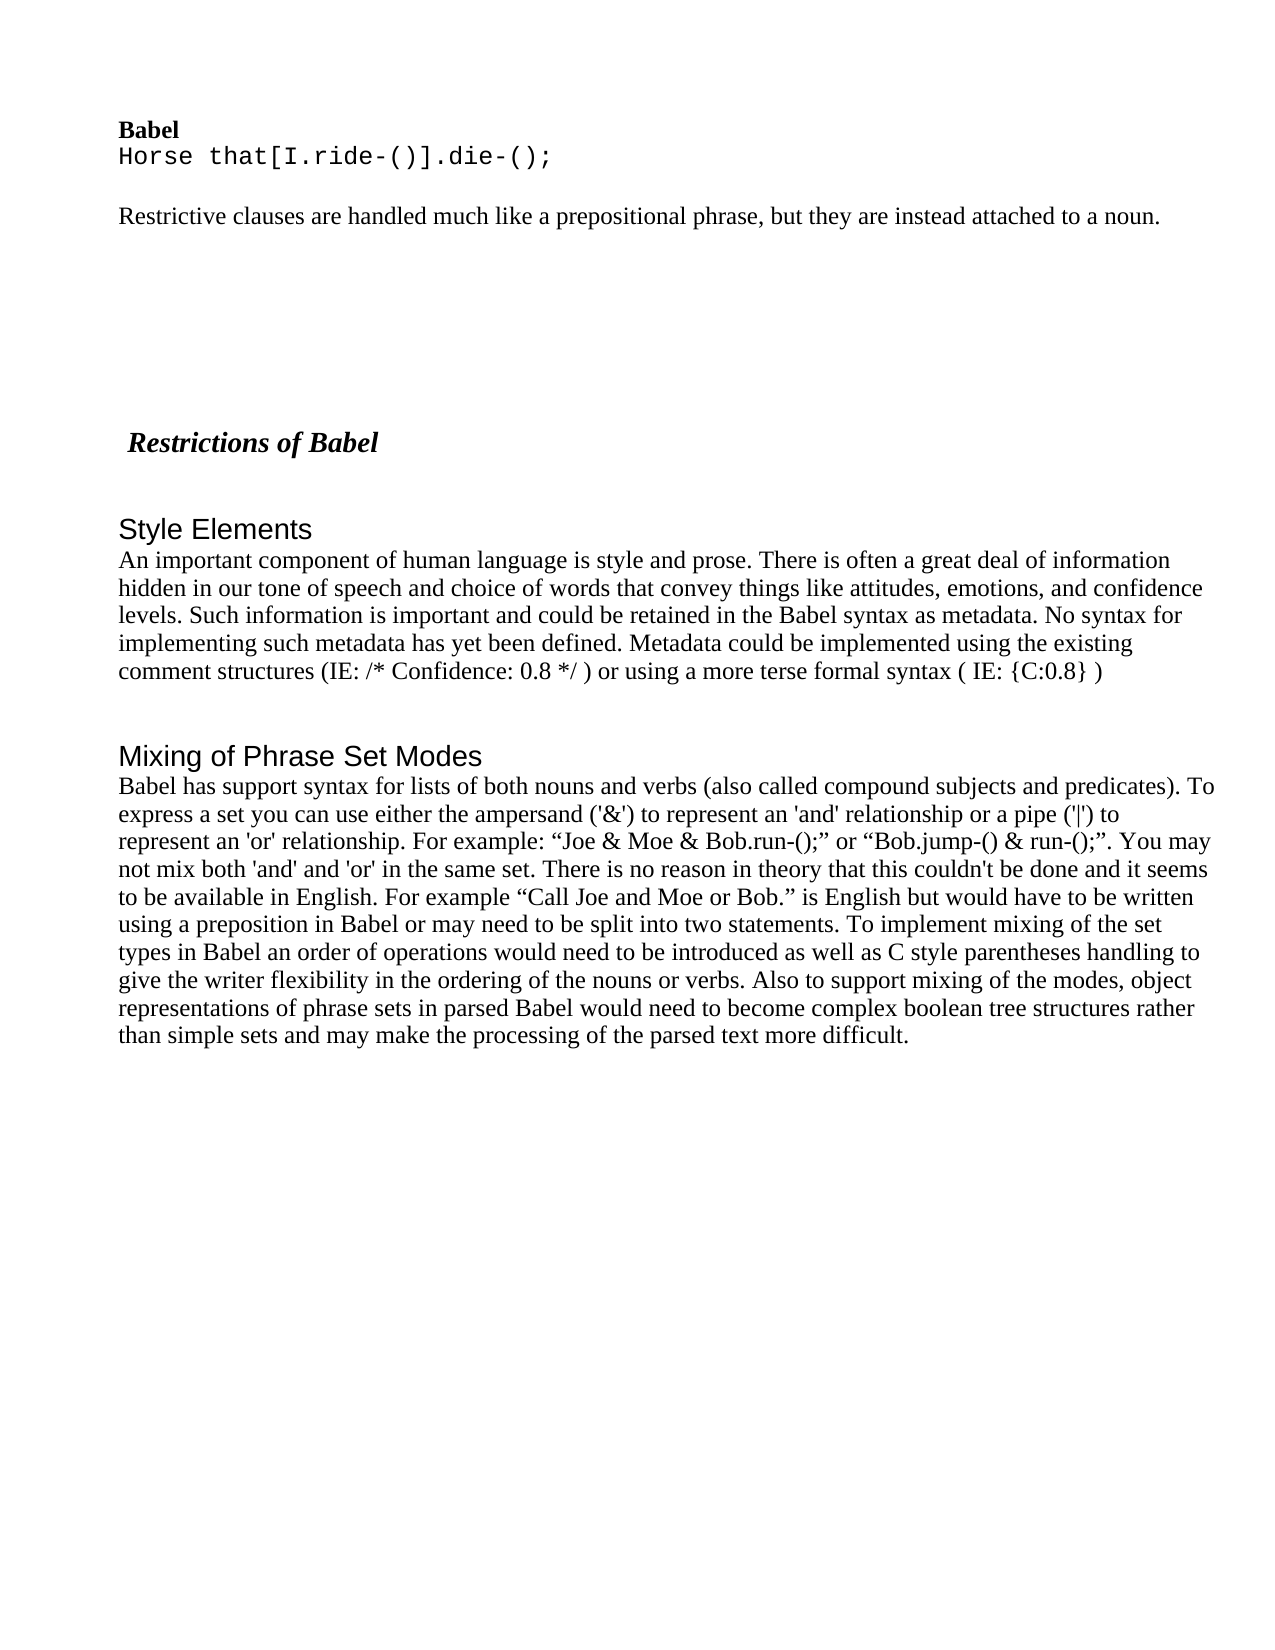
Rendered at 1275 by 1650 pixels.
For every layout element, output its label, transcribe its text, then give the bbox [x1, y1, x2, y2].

subtitle Restrictions of Babel [127, 426, 1207, 458]
text Babel has support syntax for lists of both nouns and verbs (also called compound subjects and predicates). To express a set you can use either the ampersand ('&') to represent an 'and' relationship or a pipe ('|') to represent an 'or' relationship. For example: “Joe & Moe & Bob.run-();” or “Bob.jump-() & run-();”. You may not mix both 'and' and 'or' in the same set. There is no reason in theory that this couldn't be done and it seems to be available in English. For example “Call Joe and Moe or Bob.” is English but would have to be written using a preposition in Babel or may need to be split into two statements. To implement mixing of the set types in Babel an order of operations would need to be introduced as well as C style parentheses handling to give the writer flexibility in the ordering of the nouns or verbs. Also to support mixing of the modes, object representations of phrase sets in parsed Babel would need to become complex boolean tree structures rather than simple sets and may make the processing of the parsed text more difficult. [118, 772, 1216, 1049]
text Style Elements [118, 513, 1216, 546]
text Babel Horse that[I.ride-()].die-(); [118, 116, 1216, 172]
text Restrictive clauses are handled much like a prepositional phrase, but they are instead attached to a noun. [118, 202, 1216, 229]
text An important component of human language is style and prose. There is often a great deal of information hidden in our tone of speech and choice of words that convey things like attitudes, emotions, and confidence levels. Such information is important and could be retained in the Babel syntax as metadata. No syntax for implementing such metadata has yet been defined. Metadata could be implemented using the existing comment structures (IE: /* Confidence: 0.8 */ ) or using a more terse formal syntax ( IE: {C:0.8} ) [118, 546, 1216, 684]
text Mixing of Phrase Set Modes [118, 739, 1216, 772]
